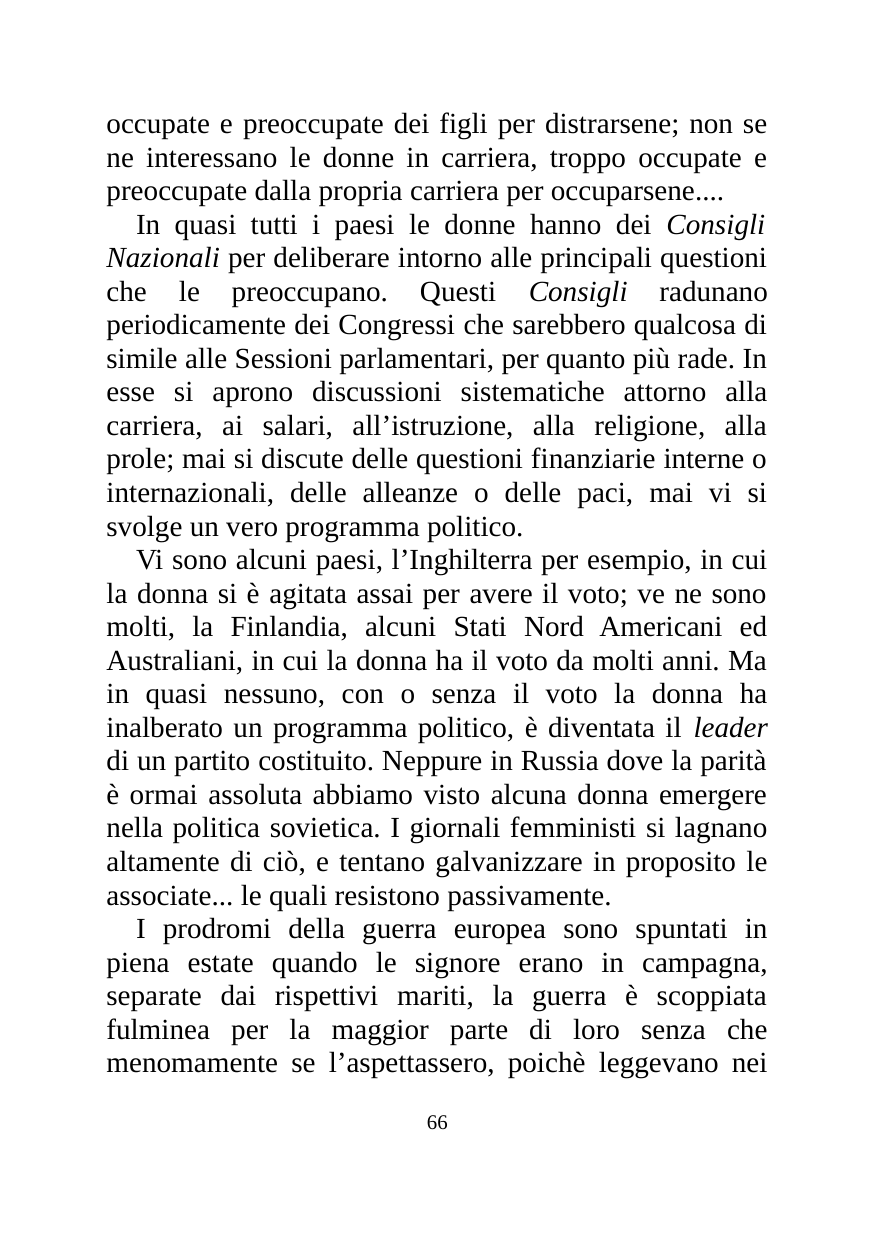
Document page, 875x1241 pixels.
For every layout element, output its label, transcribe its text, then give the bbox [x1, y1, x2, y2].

text occupate e preoccupate dei figli per distrarsene; non se ne interessano le donne in carriera, troppo occupate e preoccupate dalla propria carriera per occuparsene.... [106, 106, 768, 207]
text Vi sono alcuni paesi, l’Inghilterra per esempio, in cui la donna si è agitata assai per avere il voto; ve ne sono molti, la Finlandia, alcuni Stati Nord Americani ed Australiani, in cui la donna ha il voto da molti anni. Ma in quasi nessuno, con o senza il voto la donna ha inalberato un programma politico, è diventata il leader di un partito costituito. Neppure in Russia dove la parità è ormai assoluta abbiamo visto alcuna donna emergere nella politica sovietica. I giornali femministi si lagnano altamente di ciò, e tentano galvanizzare in proposito le associate... le quali resistono passivamente. [106, 542, 768, 911]
text I prodromi della guerra europea sono spuntati in piena estate quando le signore erano in campagna, separate dai rispettivi mariti, la guerra è scoppiata fulminea per la maggior parte di loro senza che menomamente se l’aspettassero, poichè leggevano nei [106, 911, 768, 1079]
text In quasi tutti i paesi le donne hanno dei Consigli Nazionali per deliberare intorno alle principali questioni che le preoccupano. Questi Consigli radunano periodicamente dei Congressi che sarebbero qualcosa di simile alle Sessioni parlamentari, per quanto più rade. In esse si aprono discussioni sistematiche attorno alla carriera, ai salari, all’istruzione, alla religione, alla prole; mai si discute delle questioni finanziarie interne o internazionali, delle alleanze o delle paci, mai vi si svolge un vero programma politico. [106, 207, 768, 542]
